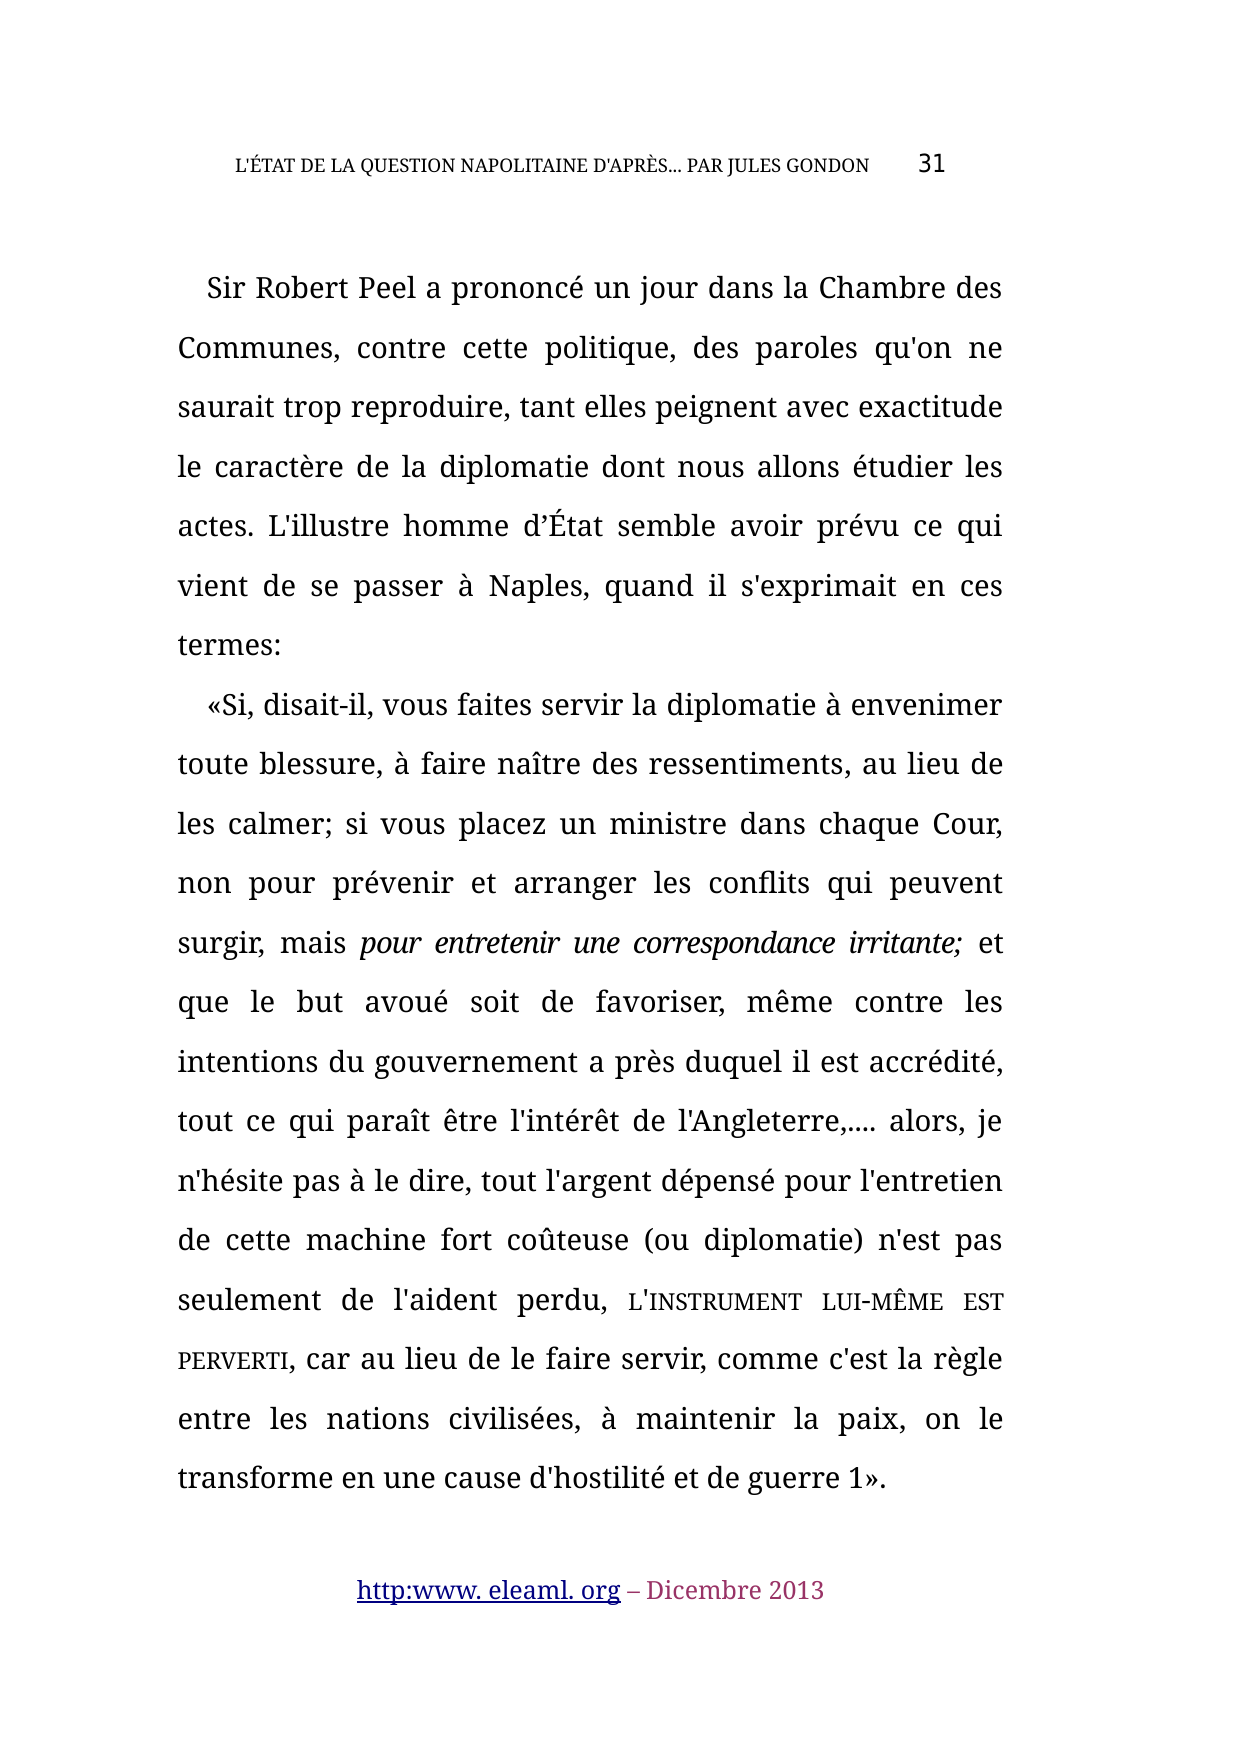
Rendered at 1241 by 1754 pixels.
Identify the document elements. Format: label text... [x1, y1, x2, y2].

text «Si, disait-il, vous faites servir la diplomatie à envenimer toute blessure, à faire naître des ressentiments, au lieu de les calmer; si vous placez un ministre dans chaque Cour, non pour prévenir et arranger les conflits qui peuvent surgir, mais pour entretenir une correspondance irritante; et que le but avoué soit de favoriser, même contre les intentions du gouvernement a près duquel il est accrédité, tout ce qui paraît être l'intérêt de l'Angleterre,.... alors, je n'hésite pas à le dire, tout l'argent dépensé pour l'entretien de cette machine fort coûteuse (ou diplomatie) n'est pas seulement de l'aident perdu, l'instrument lui-même est perverti, car au lieu de le faire servir, comme c'est la règle entre les nations civilisées, à maintenir la paix, on le transforme en une cause d'hostilité et de guerre 1». [177, 684, 1004, 1497]
text Sir Robert Peel a prononcé un jour dans la Chambre des Communes, contre cette politique, des paroles qu'on ne saurait trop reproduire, tant elles peignent avec exactitude le caractère de la diplomatie dont nous allons étudier les actes. L'illustre homme d’État semble avoir prévu ce qui vient de se passer à Naples, quand il s'exprimait en ces termes: [177, 268, 1004, 664]
